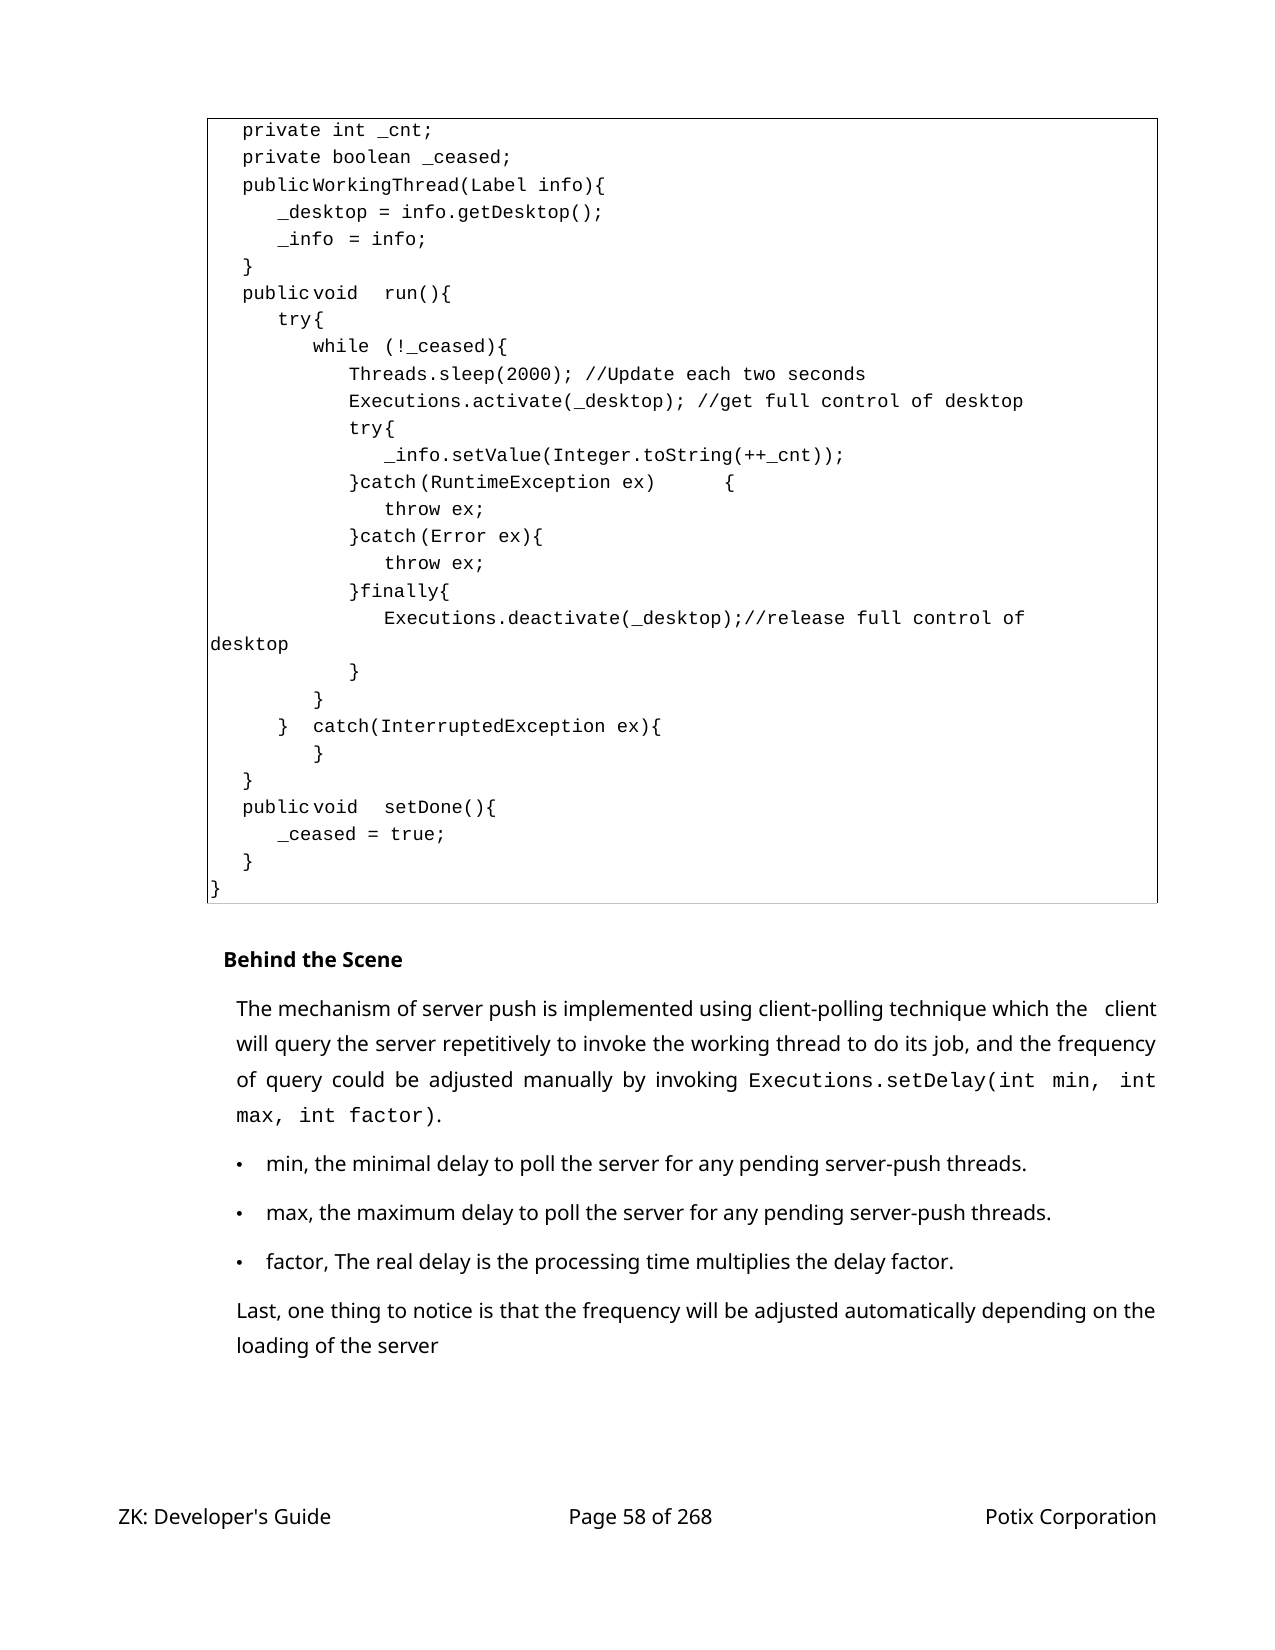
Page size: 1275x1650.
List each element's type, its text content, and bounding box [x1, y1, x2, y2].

text The mechanism of server push is implemented using client-polling technique which the client will query the server repetitively to invoke the working thread to do its job, and the frequency of query could be adjusted manually by invoking Executions.setDelay(int min, int max, int factor). [236, 994, 1157, 1129]
text Executions.activate(_desktop); //get full control of desktop [208, 389, 1157, 413]
text _info.setValue(Integer.toString(++_cnt)); [208, 443, 1157, 467]
text Threads.sleep(2000); //Update each two seconds [208, 362, 1157, 386]
text } public void setDone(){ [208, 768, 1157, 819]
text } [208, 687, 1157, 711]
text }catch (Error ex){ [208, 524, 1157, 548]
text _desktop = info.getDesktop(); [208, 200, 1157, 224]
text }catch (RuntimeException ex) { throw ex; [208, 470, 1157, 521]
text private int _cnt; [208, 119, 1157, 142]
text } [208, 741, 1157, 765]
list max, the maximum delay to poll the server for any pending server-push threads. [236, 1198, 1157, 1226]
text Executions.deactivate(_desktop);//release full control of desktop [208, 606, 1157, 656]
text public WorkingThread(Label info){ [208, 172, 1157, 197]
text try { [208, 416, 1157, 440]
list factor, The real delay is the processing time multiplies the delay factor. [236, 1247, 1157, 1275]
text _ceased = true; [208, 822, 1157, 846]
text } public void run(){ try { [208, 254, 1157, 331]
text } [208, 659, 1157, 684]
text while (!_ceased){ [208, 334, 1157, 359]
text Last, one thing to notice is that the frequency will be adjusted automatically depending on the loading of the server [236, 1296, 1157, 1359]
text private boolean _ceased; [208, 145, 1157, 169]
subtitle Behind the Scene [207, 945, 1157, 974]
text }finally{ [208, 578, 1157, 603]
text } } [208, 849, 1157, 903]
text _info = info; [208, 227, 1157, 251]
text throw ex; [208, 551, 1157, 576]
text } catch(InterruptedException ex){ [208, 714, 1157, 738]
list min, the minimal delay to poll the server for any pending server-push threads. [236, 1149, 1157, 1178]
